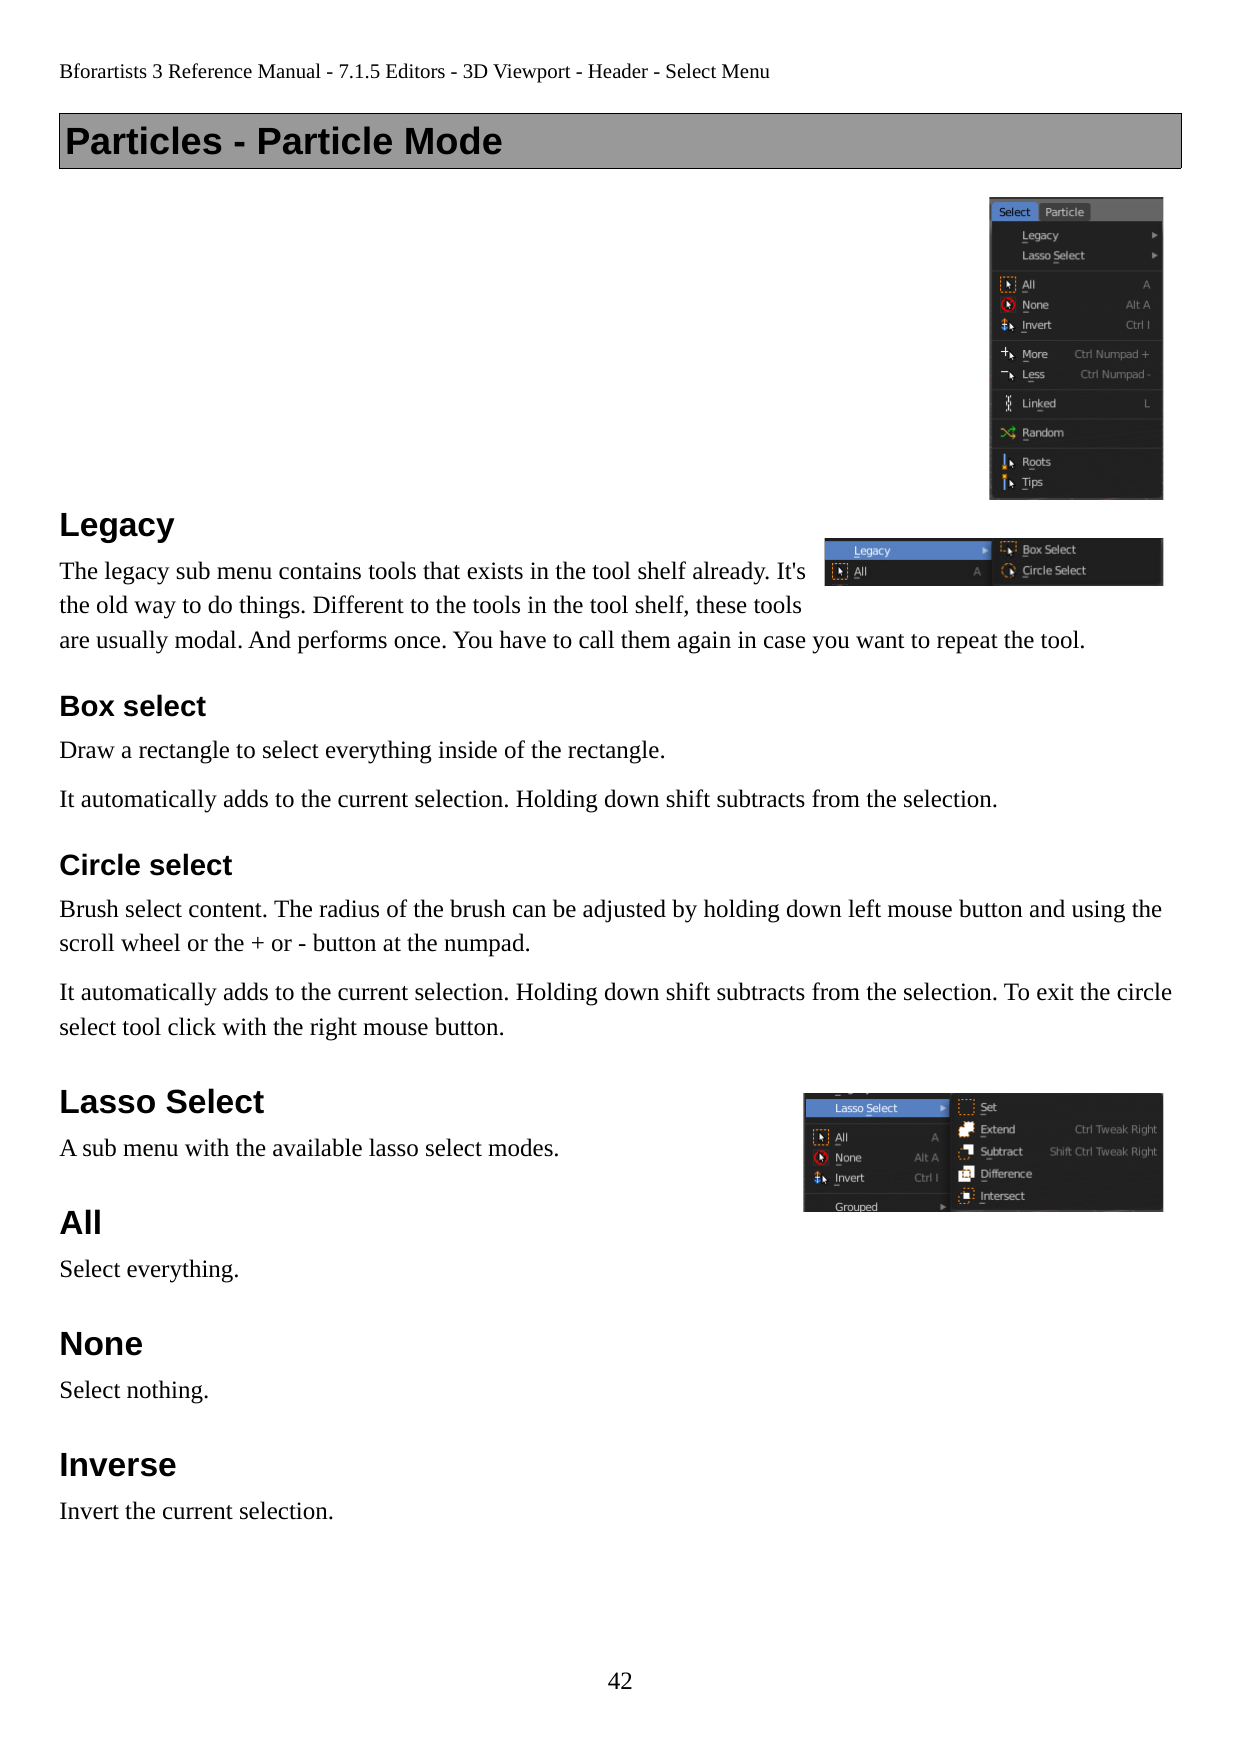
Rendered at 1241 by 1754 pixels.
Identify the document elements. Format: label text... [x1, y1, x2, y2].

text It automatically adds to the current selection. Holding down shift subtracts from the selection. [59, 784, 1181, 813]
text Brush select content. The radius of the brush can be adjusted by holding down left mouse button and using the scroll wheel or the + or - button at the numpad. [59, 894, 1181, 957]
text Invert the current selection. [59, 1496, 1181, 1525]
text Select everything. [59, 1254, 1181, 1283]
text The legacy sub menu contains tools that exists in the tool shelf already. It's the old way to do things. Different to the tools in the tool shelf, these tools are usually modal. And performs once. You have to call them again in case you want to repeat the tool. [59, 556, 1181, 654]
subtitle Inverse [59, 1445, 1181, 1484]
text A sub menu with the available lasso select modes. [59, 1133, 803, 1162]
text It automatically adds to the current selection. Holding down shift subtracts from the selection. To exit the circle select tool click with the right mouse button. [59, 977, 1181, 1041]
subtitle All [59, 1203, 1181, 1242]
subtitle None [59, 1324, 1181, 1363]
picture [803, 1093, 1164, 1212]
text Draw a rectangle to select everything inside of the rectangle. [59, 735, 1181, 764]
subtitle Legacy [59, 505, 1181, 544]
subtitle Circle select [59, 848, 1181, 881]
subtitle Lasso Select [59, 1082, 1181, 1121]
table_header Particles - Particle Mode [60, 114, 1181, 168]
picture [989, 197, 1164, 500]
text Select nothing. [59, 1375, 1181, 1404]
picture [824, 538, 1164, 586]
subtitle Box select [59, 689, 1181, 722]
